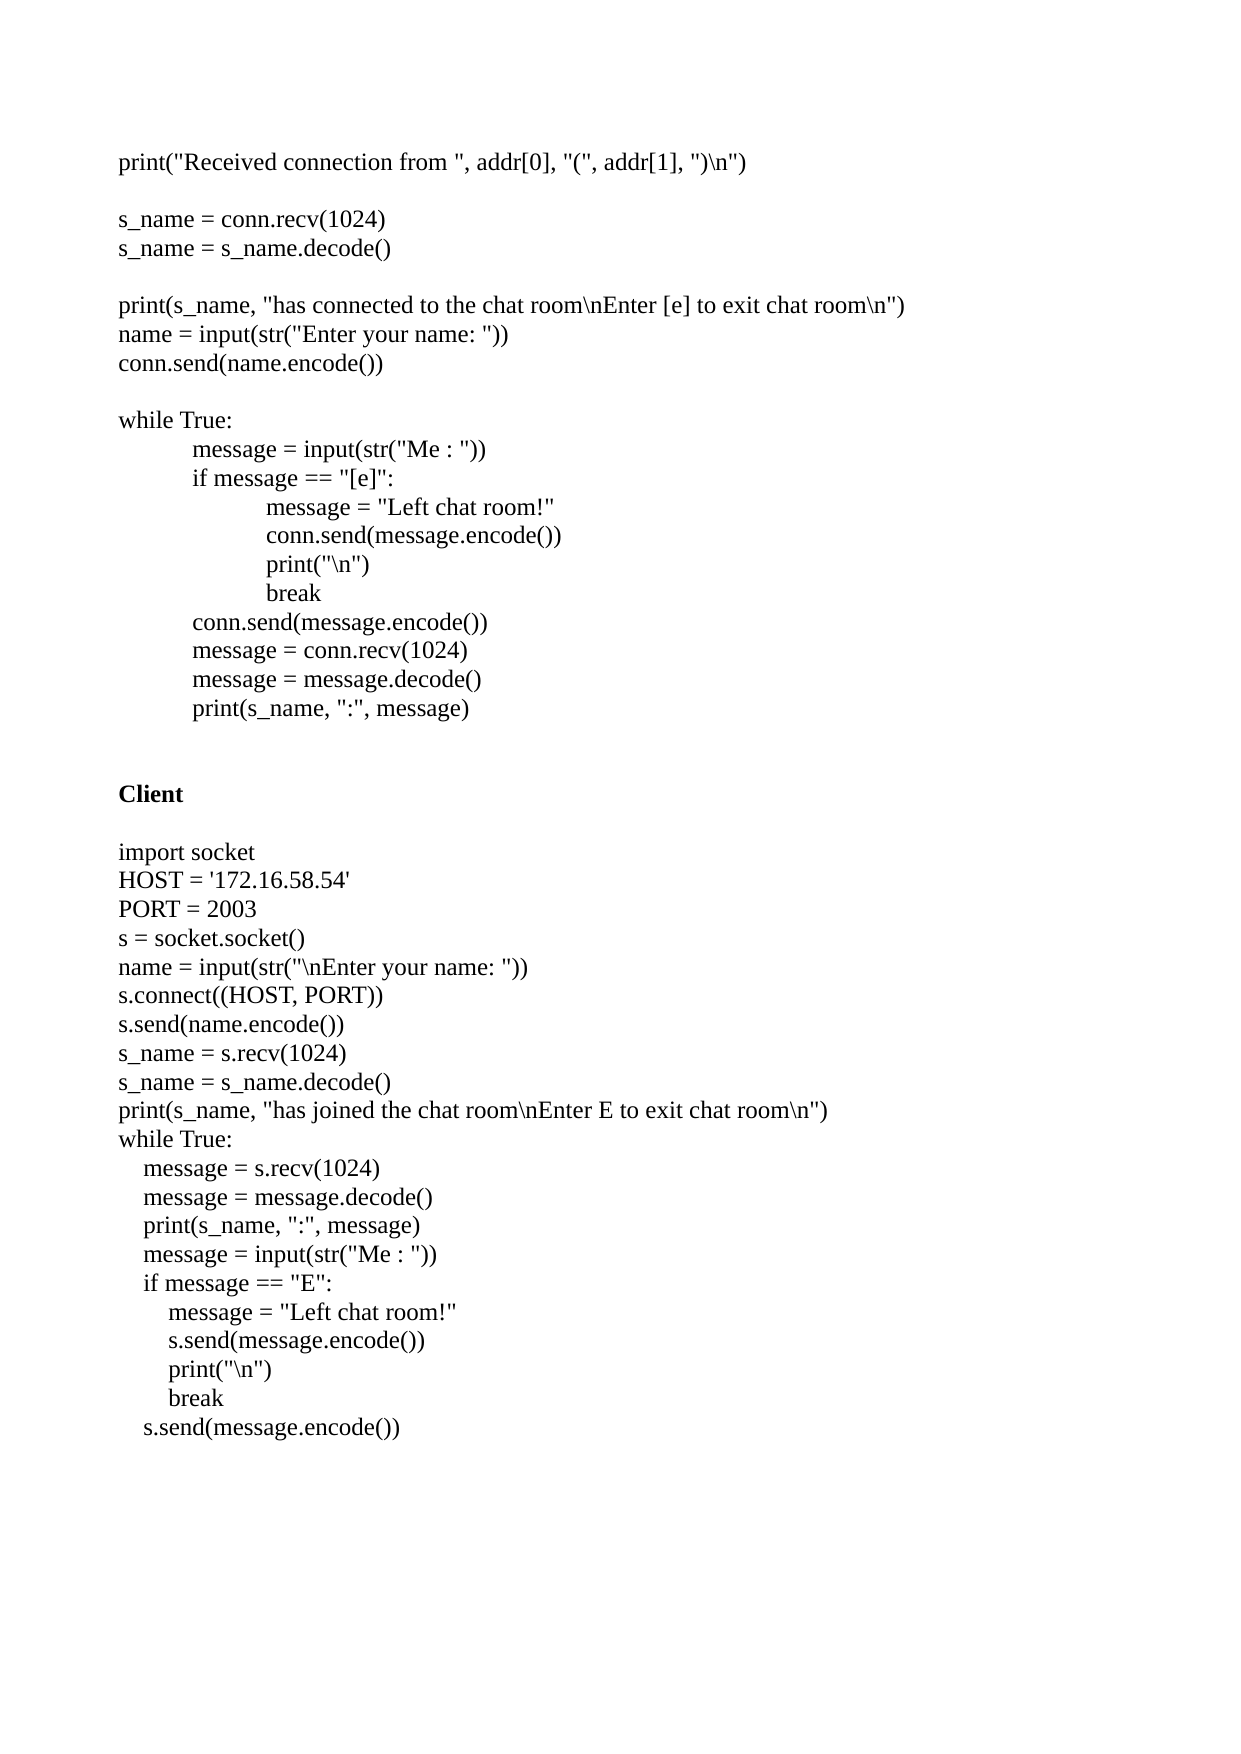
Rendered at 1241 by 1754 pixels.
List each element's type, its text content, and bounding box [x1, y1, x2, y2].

text print(s_name, ":", message) [118, 1211, 1122, 1239]
text conn.send(message.encode()) [118, 521, 1122, 549]
text if message == "E": [118, 1268, 1122, 1297]
text name = input(str("\nEnter your name: ")) [118, 952, 1122, 981]
text message = "Left chat room!" [118, 492, 1122, 521]
text while True: [118, 1124, 1122, 1153]
text break [118, 578, 1122, 607]
text s = socket.socket() [118, 923, 1122, 952]
text message = input(str("Me : ")) [118, 434, 1122, 463]
text s_name = s.recv(1024) [118, 1038, 1122, 1067]
text print(s_name, "has joined the chat room\nEnter E to exit chat room\n") [118, 1096, 1122, 1124]
text print(s_name, ":", message) [118, 693, 1122, 722]
text s_name = conn.recv(1024) [118, 204, 1122, 233]
text s.send(message.encode()) [118, 1326, 1122, 1354]
text break [118, 1383, 1122, 1412]
text message = conn.recv(1024) [118, 636, 1122, 664]
text message = s.recv(1024) [118, 1153, 1122, 1182]
text s_name = s_name.decode() [118, 1067, 1122, 1096]
text message = input(str("Me : ")) [118, 1239, 1122, 1268]
text message = message.decode() [118, 664, 1122, 693]
text conn.send(name.encode()) [118, 348, 1122, 377]
text import socket [118, 837, 1122, 866]
text s_name = s_name.decode() [118, 233, 1122, 262]
text print("\n") [118, 549, 1122, 578]
text print("Received connection from ", addr[0], "(", addr[1], ")\n") [118, 147, 1122, 176]
text message = "Left chat room!" [118, 1297, 1122, 1326]
text if message == "[e]": [118, 463, 1122, 492]
text name = input(str("Enter your name: ")) [118, 319, 1122, 348]
text Client [118, 779, 1122, 808]
text s.connect((HOST, PORT)) [118, 981, 1122, 1009]
text s.send(message.encode()) [118, 1412, 1122, 1441]
text HOST = '172.16.58.54' [118, 866, 1122, 894]
text while True: [118, 406, 1122, 434]
text print(s_name, "has connected to the chat room\nEnter [e] to exit chat room\n") [118, 291, 1122, 319]
text message = message.decode() [118, 1182, 1122, 1211]
text print("\n") [118, 1354, 1122, 1383]
text PORT = 2003 [118, 894, 1122, 923]
text s.send(name.encode()) [118, 1009, 1122, 1038]
text conn.send(message.encode()) [118, 607, 1122, 636]
